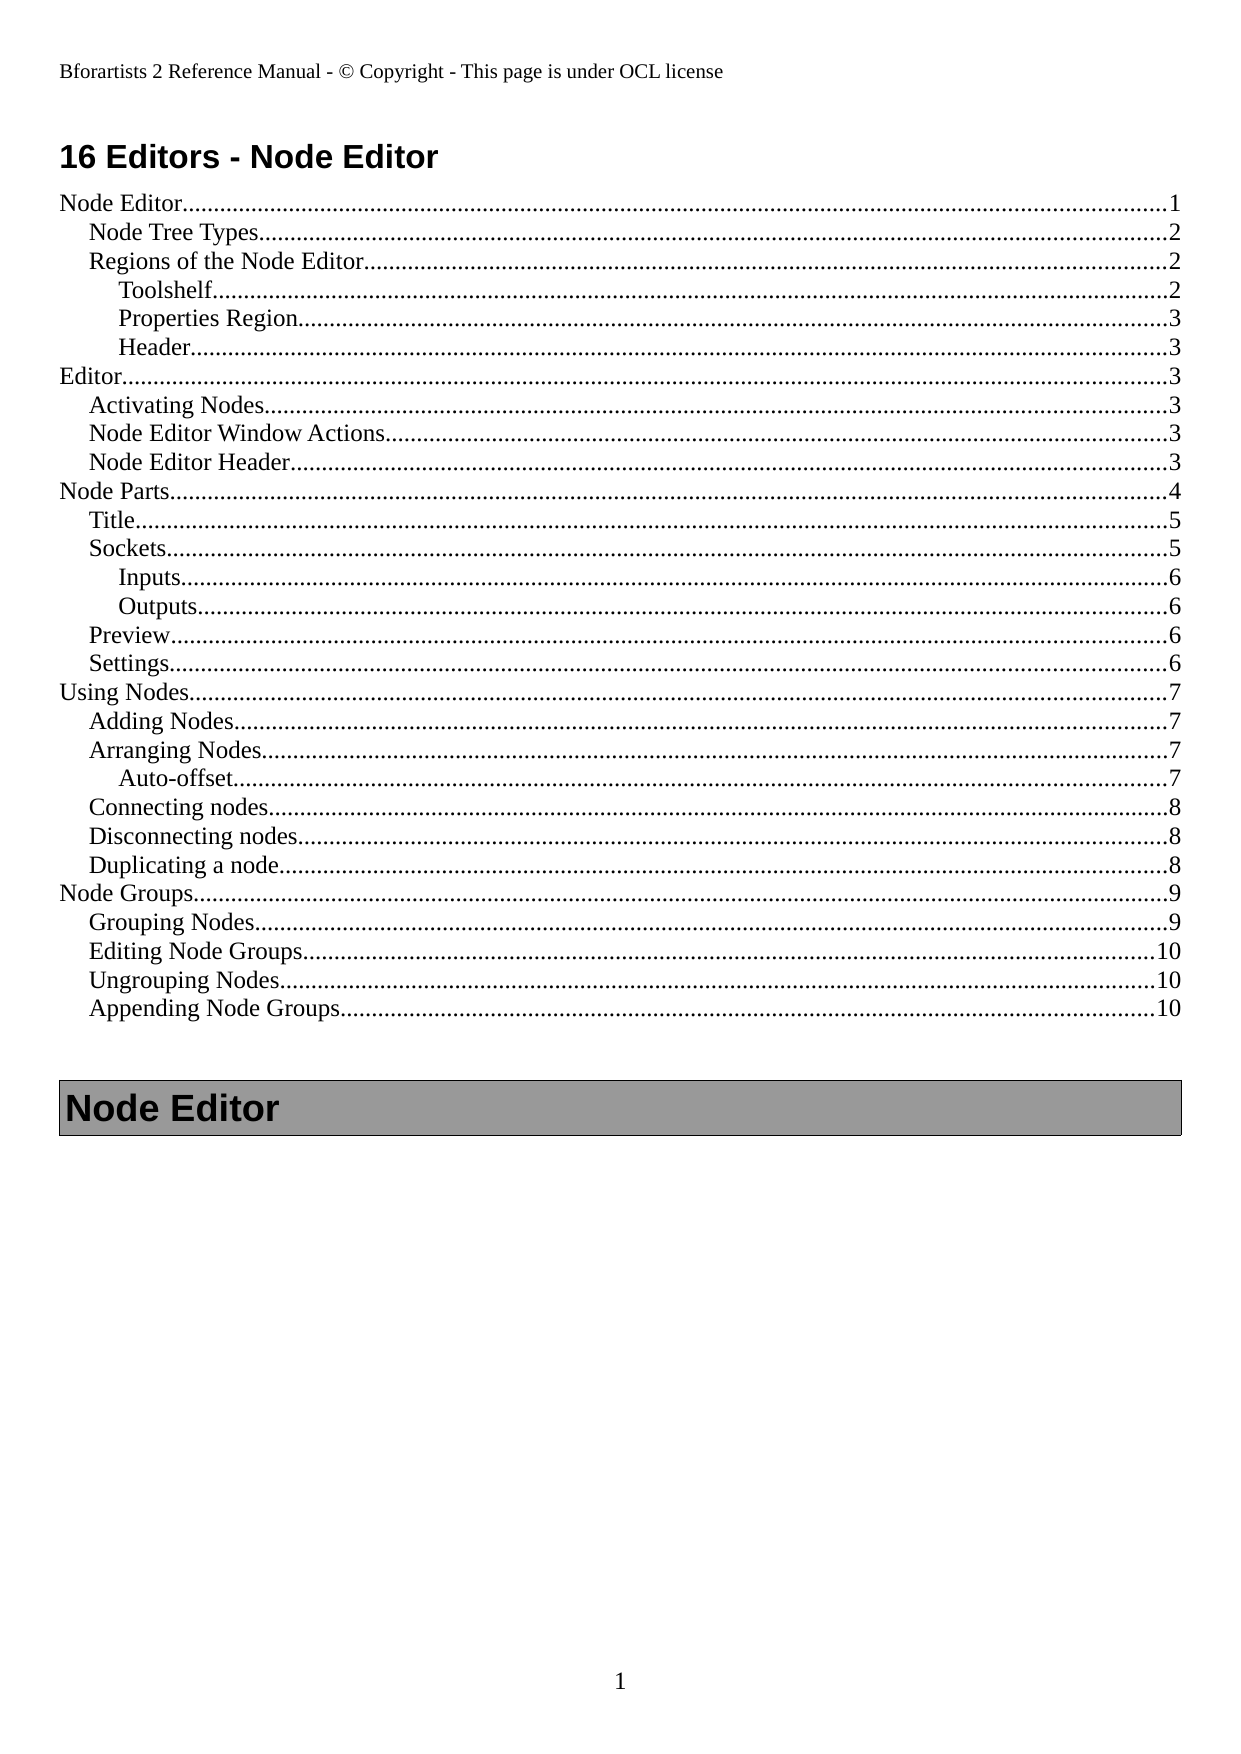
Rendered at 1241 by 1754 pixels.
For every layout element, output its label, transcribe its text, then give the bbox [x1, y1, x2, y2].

text Editing Node Groups 10 [88, 936, 1181, 965]
table_header Node Editor [60, 1081, 1181, 1135]
text Node Parts 4 [59, 476, 1181, 505]
text Node Tree Types 2 [88, 217, 1181, 246]
text Outputs 6 [118, 591, 1181, 620]
text Editor 3 [59, 361, 1181, 390]
text Node Editor Window Actions 3 [88, 418, 1181, 447]
text Sockets 5 [88, 533, 1181, 562]
text Regions of the Node Editor 2 [88, 246, 1181, 275]
text Disconnecting nodes 8 [88, 821, 1181, 850]
subtitle 16 Editors - Node Editor [59, 138, 1181, 176]
text Arranging Nodes 7 [88, 735, 1181, 763]
text Adding Nodes 7 [88, 706, 1181, 735]
text Inputs 6 [118, 562, 1181, 591]
text Duplicating a node 8 [88, 850, 1181, 878]
text Connecting nodes 8 [88, 792, 1181, 821]
text Title 5 [88, 505, 1181, 533]
text Header 3 [118, 332, 1181, 361]
text Using Nodes 7 [59, 677, 1181, 706]
text Activating Nodes 3 [88, 390, 1181, 418]
text Node Editor 1 [59, 188, 1181, 217]
text Properties Region 3 [118, 303, 1181, 332]
text Toolshelf 2 [118, 275, 1181, 303]
text Node Editor Header 3 [88, 447, 1181, 476]
text Grouping Nodes 9 [88, 907, 1181, 936]
text Settings 6 [88, 648, 1181, 677]
text Ungrouping Nodes 10 [88, 965, 1181, 993]
text Appending Node Groups 10 [88, 993, 1181, 1022]
text Auto-offset 7 [118, 763, 1181, 792]
text Preview 6 [88, 620, 1181, 648]
text Node Groups 9 [59, 878, 1181, 907]
